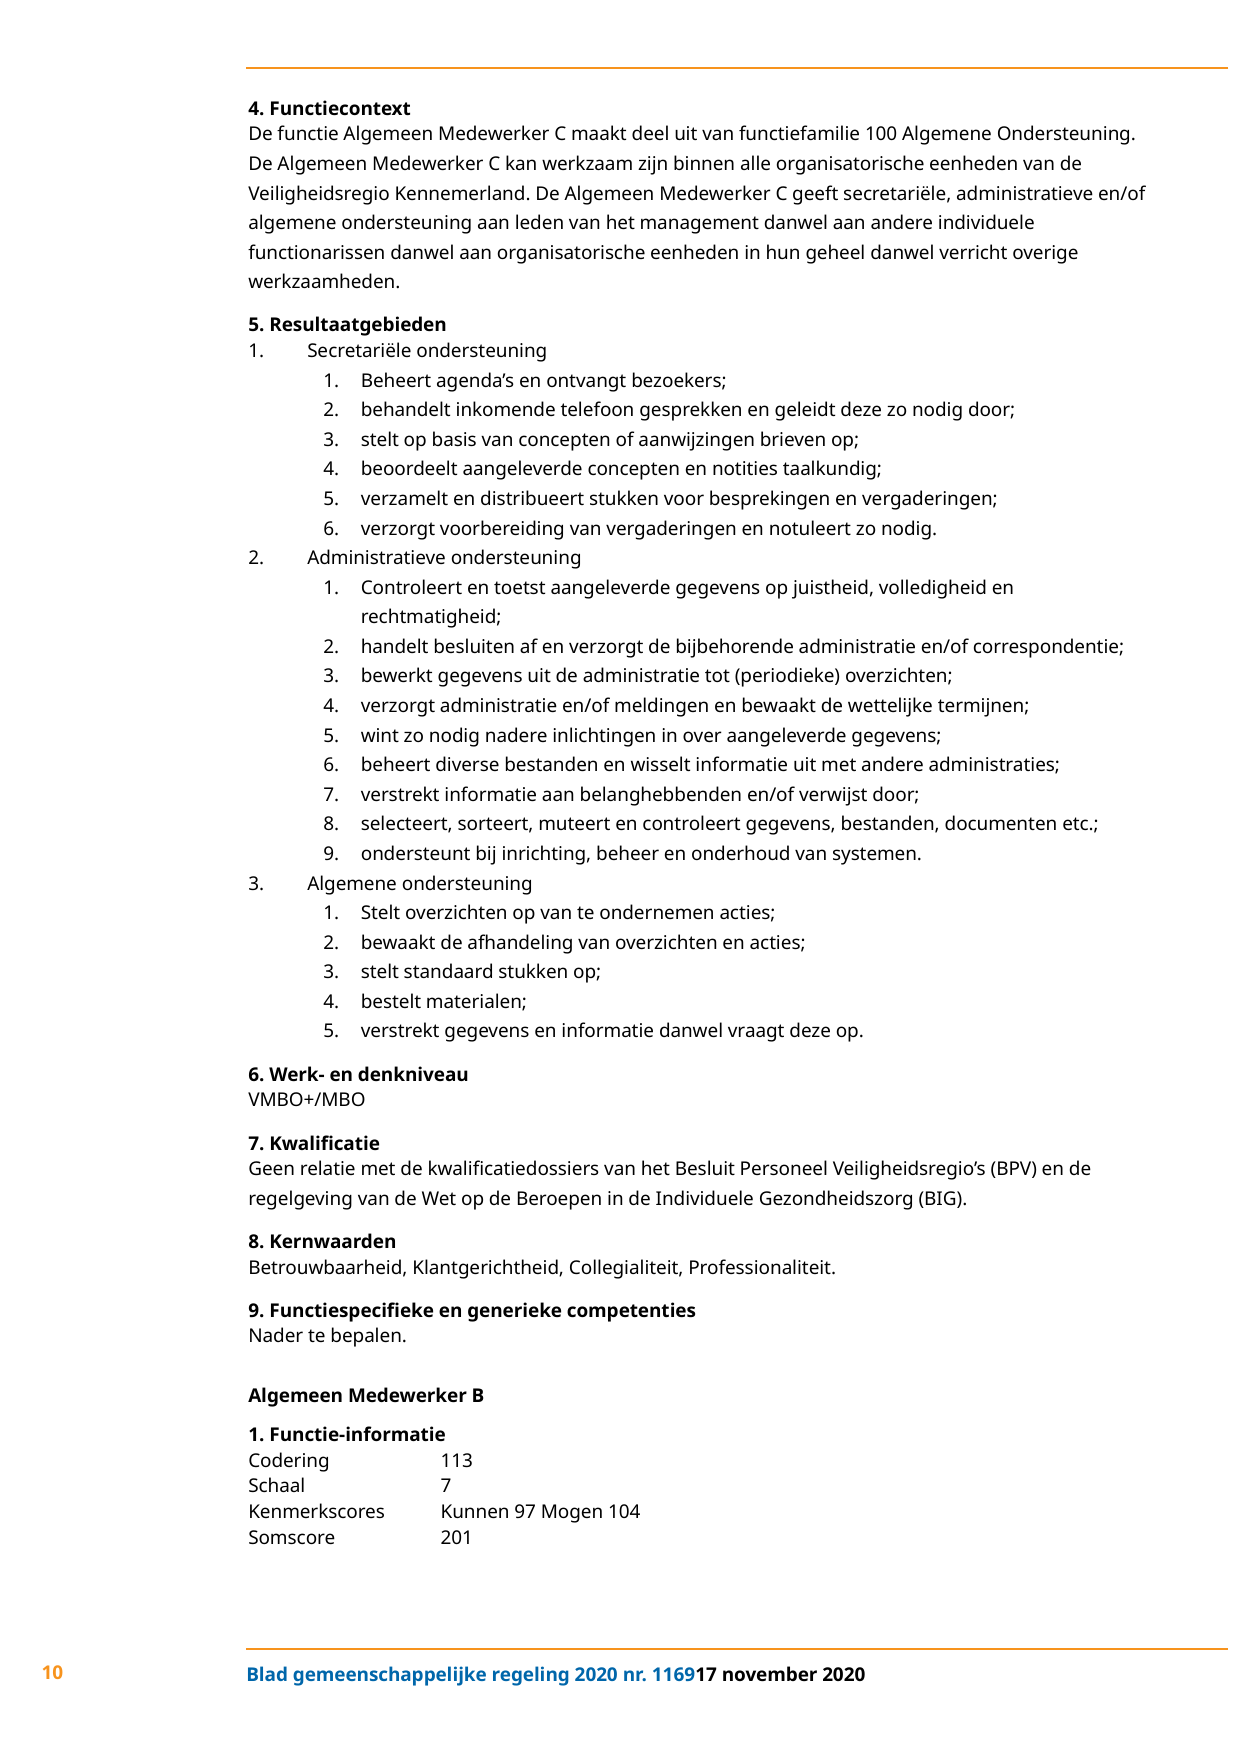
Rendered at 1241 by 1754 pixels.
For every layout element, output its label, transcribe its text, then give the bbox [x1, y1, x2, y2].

table_header Codering [248, 1447, 440, 1473]
list selecteert, sorteert, muteert en controleert gegevens, bestanden, documenten etc.; [323, 811, 1152, 836]
list beoordeelt aangeleverde concepten en notities taalkundig; [323, 456, 1152, 481]
list verzamelt en distribueert stukken voor besprekingen en vergaderingen; [323, 485, 1152, 511]
table_cell Kenmerkscores [248, 1499, 440, 1524]
list verstrekt gegevens en informatie danwel vraagt deze op. [323, 1018, 1152, 1043]
picture [41, 47, 231, 172]
list beheert diverse bestanden en wisselt informatie uit met andere administraties; [323, 751, 1152, 777]
list verzorgt voorbereiding van vergaderingen en notuleert zo nodig. [323, 515, 1152, 541]
list bewaakt de afhandeling van overzichten en acties; [323, 929, 1152, 955]
list Controleert en toetst aangeleverde gegevens op juistheid, volledigheid en rechtmatigheid; [323, 574, 1152, 629]
table_cell 201 [440, 1524, 1152, 1550]
text 9. Functiespecifieke en generieke competenties [248, 1297, 1152, 1323]
list Stelt overzichten op van te ondernemen acties; [323, 899, 1152, 925]
list Beheert agenda’s en ontvangt bezoekers; [323, 367, 1152, 393]
table_cell Schaal [248, 1473, 440, 1498]
text 6. Werk- en denkniveau [248, 1061, 1152, 1087]
list Secretariële ondersteuning [248, 337, 1152, 363]
list handelt besluiten af en verzorgt de bijbehorende administratie en/of correspondentie; [323, 633, 1152, 659]
table_cell Somscore [248, 1524, 440, 1550]
text De functie Algemeen Medewerker C maakt deel uit van functiefamilie 100 Algemene Ondersteuning. De Algemeen Medewerker C kan werkzaam zijn binnen alle organisatorische eenheden van de Veiligheidsregio Kennemerland. De Algemeen Medewerker C geeft secretariële, administratieve en/of algemene ondersteuning aan leden van het management danwel aan andere individuele functionarissen danwel aan organisatorische eenheden in hun geheel danwel verricht overige werkzaamheden. [248, 121, 1152, 294]
text Betrouwbaarheid, Klantgerichtheid, Collegialiteit, Professionaliteit. [248, 1254, 1152, 1279]
table_header 113 [440, 1447, 1152, 1473]
list Administratieve ondersteuning [248, 544, 1152, 570]
text Geen relatie met de kwalificatiedossiers van het Besluit Personeel Veiligheidsregio’s (BPV) en de regelgeving van de Wet op de Beroepen in de Individuele Gezondheidszorg (BIG). [248, 1155, 1152, 1211]
list Algemene ondersteuning [248, 870, 1152, 896]
text 5. Resultaatgebieden [248, 312, 1152, 337]
list bestelt materialen; [323, 988, 1152, 1014]
text Nader te bepalen. [248, 1323, 1152, 1348]
text VMBO+/MBO [248, 1087, 1152, 1112]
text 8. Kernwaarden [248, 1228, 1152, 1254]
list behandelt inkomende telefoon gesprekken en geleidt deze zo nodig door; [323, 396, 1152, 422]
list verzorgt administratie en/of meldingen en bewaakt de wettelijke termijnen; [323, 692, 1152, 718]
list wint zo nodig nadere inlichtingen in over aangeleverde gegevens; [323, 722, 1152, 748]
text 1. Functie-informatie [248, 1421, 1152, 1447]
list bewerkt gegevens uit de administratie tot (periodieke) overzichten; [323, 663, 1152, 688]
text 7. Kwalificatie [248, 1130, 1152, 1155]
table_cell 7 [440, 1473, 1152, 1498]
list stelt op basis van concepten of aanwijzingen brieven op; [323, 426, 1152, 452]
list verstrekt informatie aan belanghebbenden en/of verwijst door; [323, 781, 1152, 807]
text Algemeen Medewerker B [248, 1382, 1152, 1408]
list ondersteunt bij inrichting, beheer en onderhoud van systemen. [323, 840, 1152, 866]
table_cell Kunnen 97 Mogen 104 [440, 1499, 1152, 1524]
text 4. Functiecontext [248, 95, 1152, 121]
list stelt standaard stukken op; [323, 958, 1152, 984]
